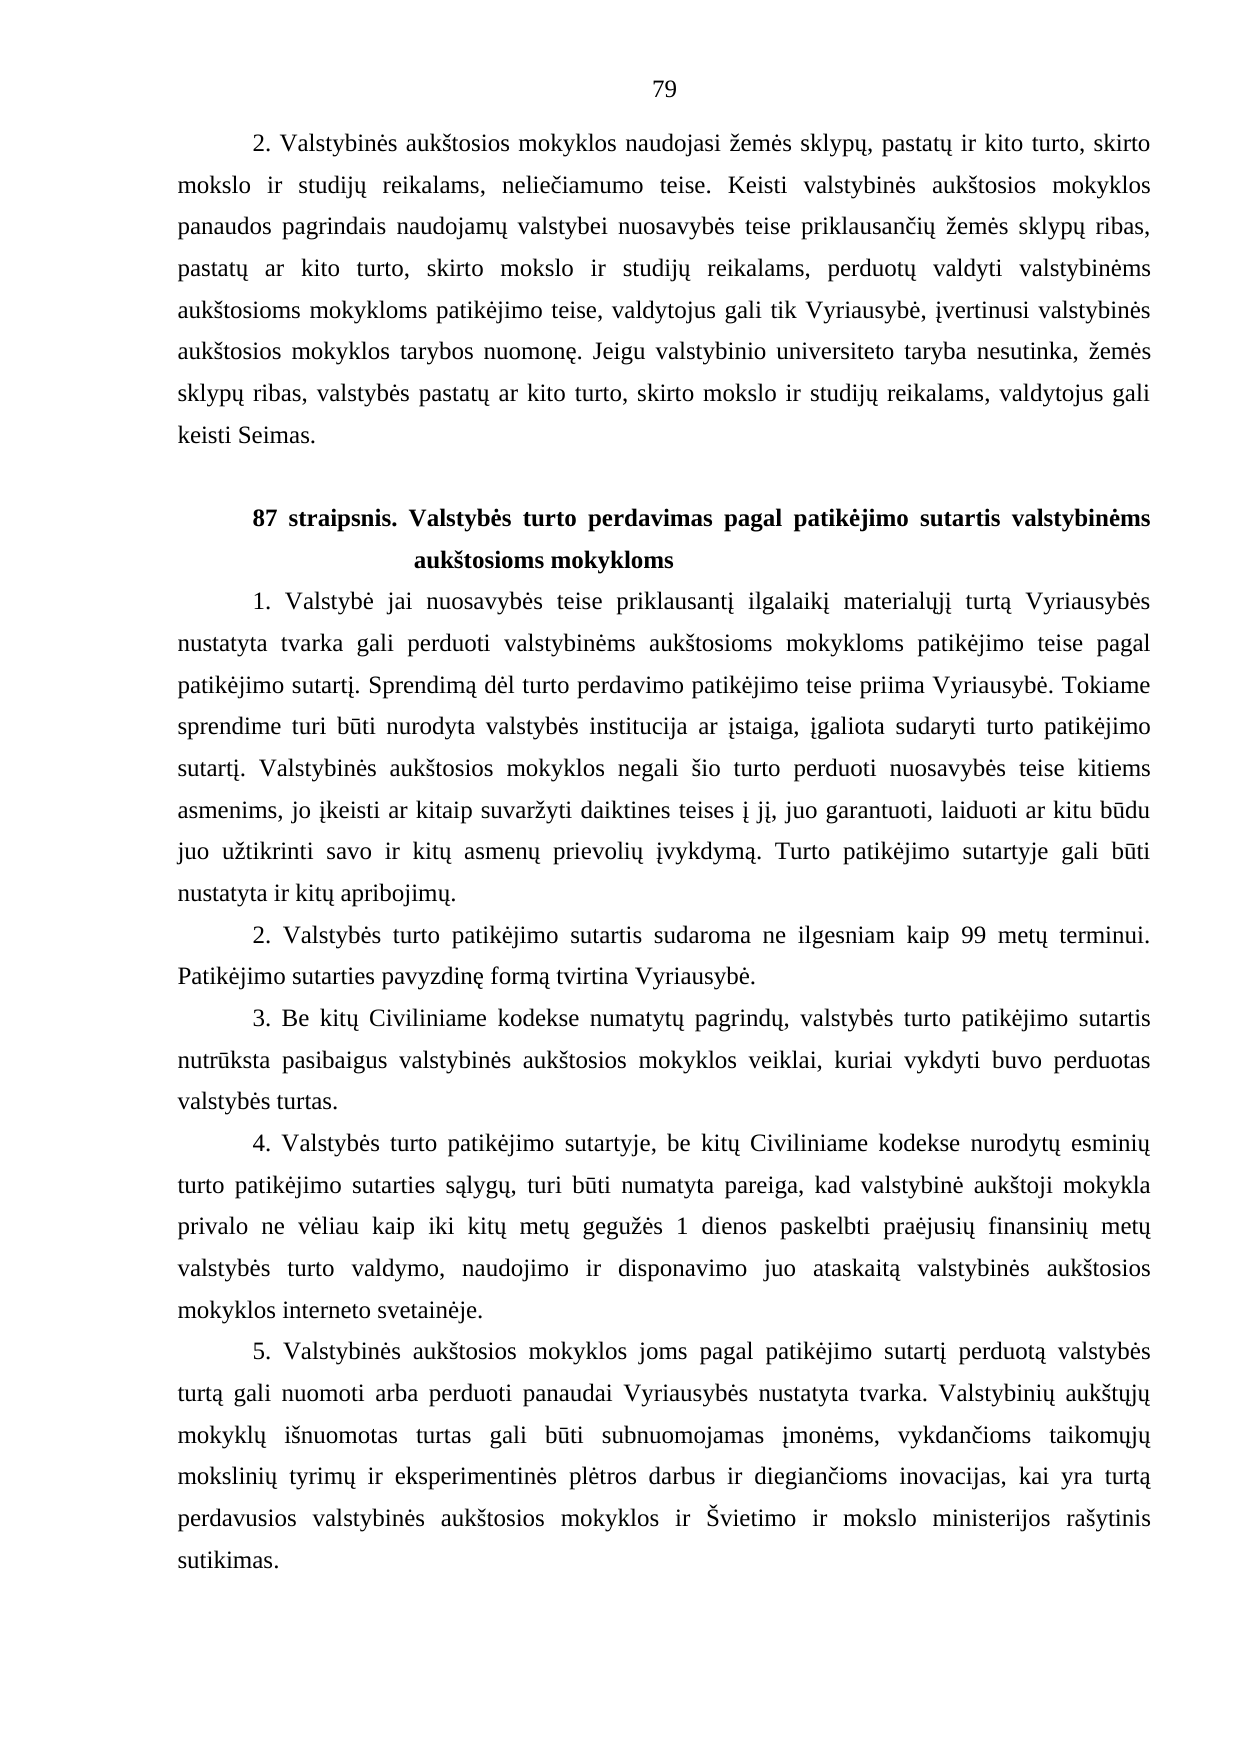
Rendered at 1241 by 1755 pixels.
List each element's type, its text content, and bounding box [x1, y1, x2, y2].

text 5. Valstybinės aukštosios mokyklos joms pagal patikėjimo sutartį perduotą valstybės turtą gali nuomoti arba perduoti panaudai Vyriausybės nustatyta tvarka. Valstybinių aukštųjų mokyklų išnuomotas turtas gali būti subnuomojamas įmonėms, vykdančioms taikomųjų mokslinių tyrimų ir eksperimentinės plėtros darbus ir diegiančioms inovacijas, kai yra turtą perdavusios valstybinės aukštosios mokyklos ir Švietimo ir mokslo ministerijos rašytinis sutikimas. [177, 1326, 1152, 1576]
text 1. Valstybė jai nuosavybės teise priklausantį ilgalaikį materialųjį turtą Vyriausybės nustatyta tvarka gali perduoti valstybinėms aukštosioms mokykloms patikėjimo teise pagal patikėjimo sutartį. Sprendimą dėl turto perdavimo patikėjimo teise priima Vyriausybė. Tokiame sprendime turi būti nurodyta valstybės institucija ar įstaiga, įgaliota sudaryti turto patikėjimo sutartį. Valstybinės aukštosios mokyklos negali šio turto perduoti nuosavybės teise kitiems asmenims, jo įkeisti ar kitaip suvaržyti daiktines teises į jį, juo garantuoti, laiduoti ar kitu būdu juo užtikrinti savo ir kitų asmenų prievolių įvykdymą. Turto patikėjimo sutartyje gali būti nustatyta ir kitų apribojimų. [177, 576, 1152, 910]
text 4. Valstybės turto patikėjimo sutartyje, be kitų Civiliniame kodekse nurodytų esminių turto patikėjimo sutarties sąlygų, turi būti numatyta pareiga, kad valstybinė aukštoji mokykla privalo ne vėliau kaip iki kitų metų gegužės 1 dienos paskelbti praėjusių finansinių metų valstybės turto valdymo, naudojimo ir disponavimo juo ataskaitą valstybinės aukštosios mokyklos interneto svetainėje. [177, 1118, 1152, 1326]
text 2. Valstybės turto patikėjimo sutartis sudaroma ne ilgesniam kaip 99 metų terminui. Patikėjimo sutarties pavyzdinę formą tvirtina Vyriausybė. [177, 910, 1152, 993]
text 3. Be kitų Civiliniame kodekse numatytų pagrindų, valstybės turto patikėjimo sutartis nutrūksta pasibaigus valstybinės aukštosios mokyklos veiklai, kuriai vykdyti buvo perduotas valstybės turtas. [177, 993, 1152, 1118]
text 87 straipsnis. Valstybės turto perdavimas pagal patikėjimo sutartis valstybinėms aukštosioms mokykloms [252, 493, 1152, 576]
text 2. Valstybinės aukštosios mokyklos naudojasi žemės sklypų, pastatų ir kito turto, skirto mokslo ir studijų reikalams, neliečiamumo teise. Keisti valstybinės aukštosios mokyklos panaudos pagrindais naudojamų valstybei nuosavybės teise priklausančių žemės sklypų ribas, pastatų ar kito turto, skirto mokslo ir studijų reikalams, perduotų valdyti valstybinėms aukštosioms mokykloms patikėjimo teise, valdytojus gali tik Vyriausybė, įvertinusi valstybinės aukštosios mokyklos tarybos nuomonę. Jeigu valstybinio universiteto taryba nesutinka, žemės sklypų ribas, valstybės pastatų ar kito turto, skirto mokslo ir studijų reikalams, valdytojus gali keisti Seimas. [177, 118, 1152, 451]
